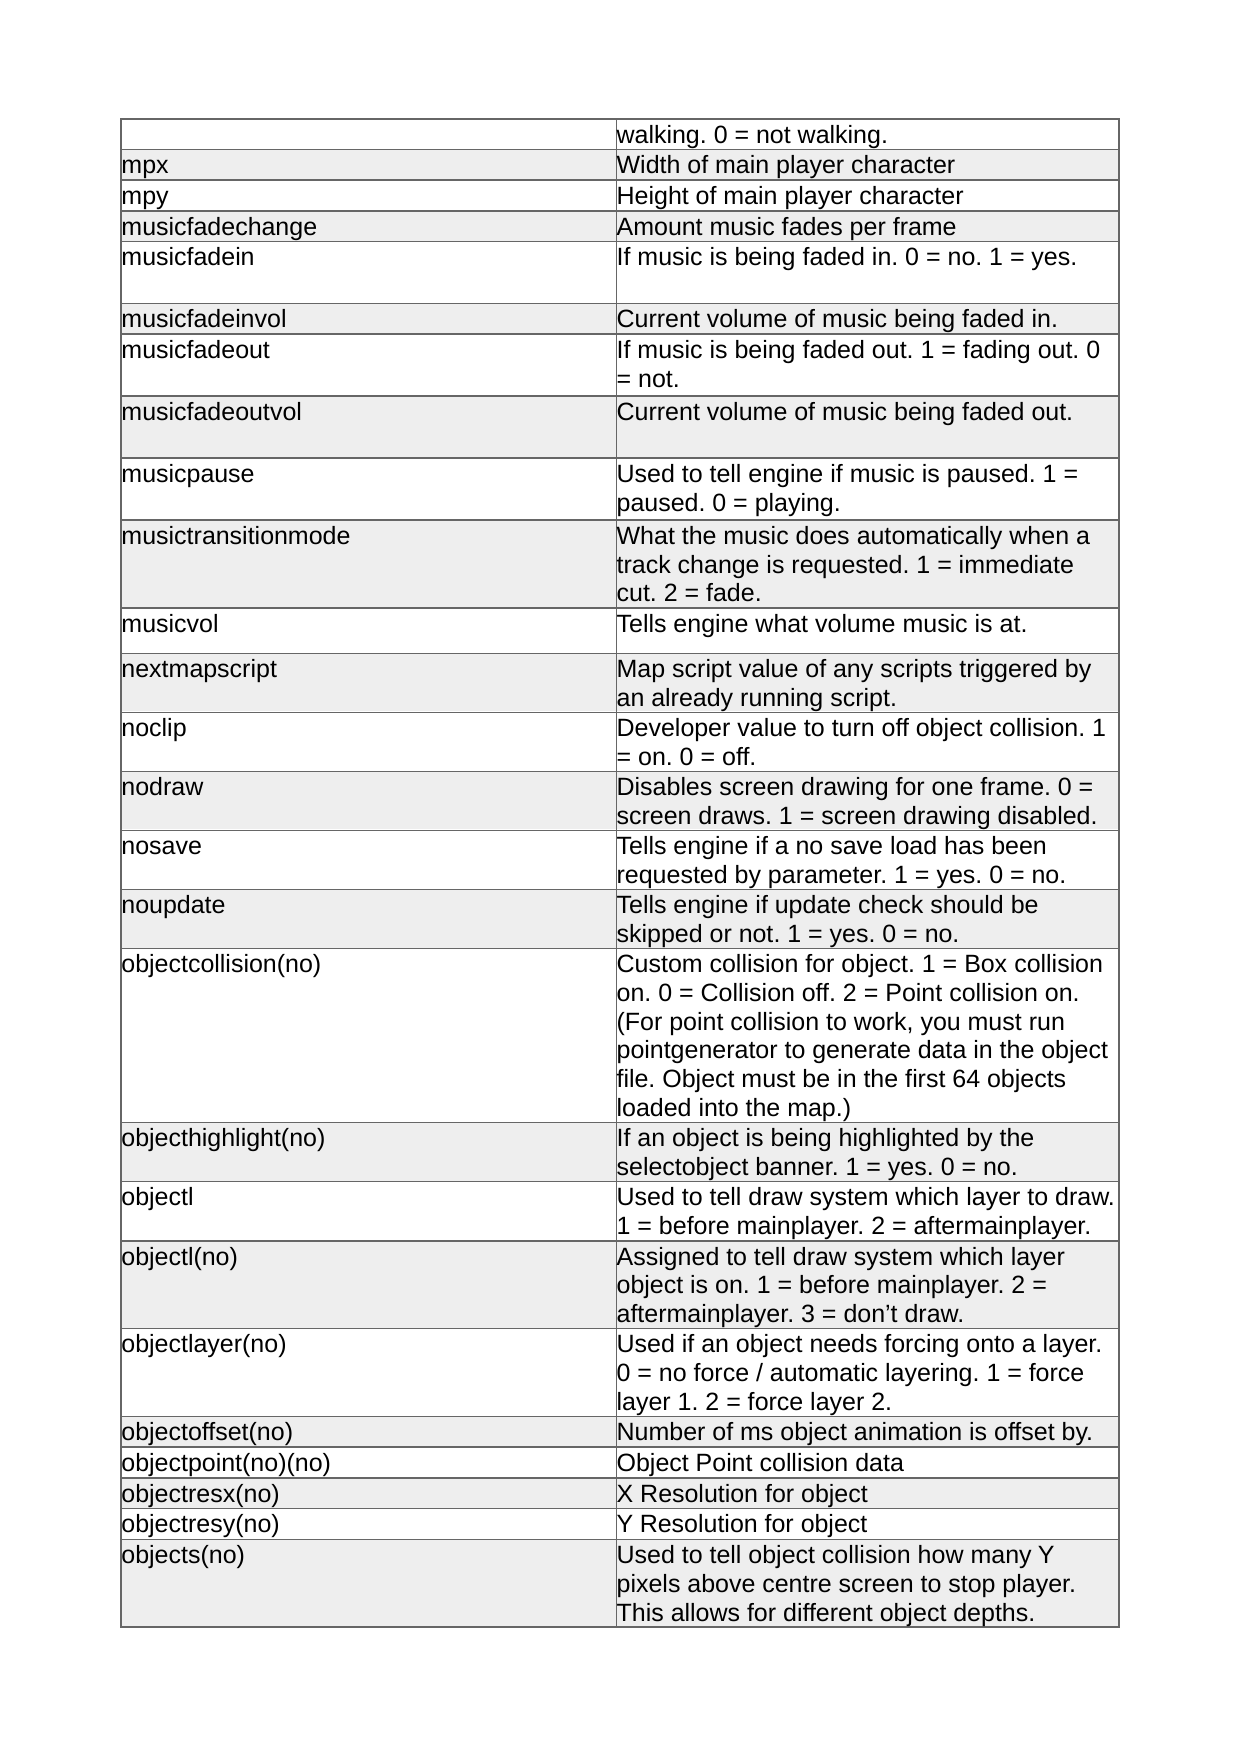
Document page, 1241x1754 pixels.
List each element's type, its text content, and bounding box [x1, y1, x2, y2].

table_cell musicpause [122, 459, 616, 519]
table_cell musicvol [122, 609, 616, 652]
table_cell Map script value of any scripts triggered by an already running script. [617, 654, 1118, 711]
table_cell objectoffset(no) [122, 1417, 616, 1446]
table_cell mpy [122, 181, 616, 210]
table_cell Disables screen drawing for one frame. 0 = screen draws. 1 = screen drawing disabled. [617, 772, 1118, 829]
table_cell X Resolution for object [617, 1479, 1118, 1508]
table_cell Tells engine if update check should be skipped or not. 1 = yes. 0 = no. [617, 890, 1118, 948]
table_cell Tells engine what volume music is at. [617, 609, 1118, 652]
table_cell objectcollision(no) [122, 949, 616, 1122]
table_cell If music is being faded out. 1 = fading out. 0 = not. [617, 335, 1118, 395]
table_cell nosave [122, 831, 616, 889]
table_cell musictransitionmode [122, 521, 616, 607]
table_cell Current volume of music being faded in. [617, 304, 1118, 333]
table_cell objectpoint(no)(no) [122, 1448, 616, 1477]
table_cell objectresy(no) [122, 1509, 616, 1538]
table_cell Amount music fades per frame [617, 212, 1118, 241]
table_cell Object Point collision data [617, 1448, 1118, 1477]
table_cell objecthighlight(no) [122, 1123, 616, 1181]
table_cell Developer value to turn off object collision. 1 = on. 0 = off. [617, 713, 1118, 771]
table_cell mpx [122, 150, 616, 179]
table_cell Width of main player character [617, 150, 1118, 179]
table_cell Number of ms object animation is offset by. [617, 1417, 1118, 1446]
table_cell musicfadeout [122, 335, 616, 395]
table_cell Current volume of music being faded out. [617, 397, 1118, 457]
table_cell musicfadeoutvol [122, 397, 616, 457]
table_cell objectlayer(no) [122, 1329, 616, 1416]
table_cell [122, 120, 616, 148]
table_cell Y Resolution for object [617, 1509, 1118, 1538]
table_cell Used if an object needs forcing onto a layer. 0 = no force / automatic layering. 1 = force layer 1. 2 = force layer 2. [617, 1329, 1118, 1416]
table_cell Used to tell draw system which layer to draw. 1 = before mainplayer. 2 = aftermainplayer. [617, 1182, 1118, 1240]
table_cell Used to tell engine if music is paused. 1 = paused. 0 = playing. [617, 459, 1118, 519]
table_cell musicfadeinvol [122, 304, 616, 333]
table_cell noupdate [122, 890, 616, 948]
table_cell walking. 0 = not walking. [617, 120, 1118, 148]
table_cell musicfadechange [122, 212, 616, 241]
table_cell objects(no) [122, 1540, 616, 1626]
table_cell Custom collision for object. 1 = Box collision on. 0 = Collision off. 2 = Point collision on. (For point collision to work, you must run pointgenerator to generate data in the object file. Object must be in the first 64 objects loaded into the map.) [617, 949, 1118, 1122]
table_cell Used to tell object collision how many Y pixels above centre screen to stop player. This allows for different object depths. [617, 1540, 1118, 1626]
table_cell If an object is being highlighted by the selectobject banner. 1 = yes. 0 = no. [617, 1123, 1118, 1181]
table_cell noclip [122, 713, 616, 771]
table_cell If music is being faded in. 0 = no. 1 = yes. [617, 242, 1118, 303]
table_cell nextmapscript [122, 654, 616, 711]
table_cell objectresx(no) [122, 1479, 616, 1508]
table_cell What the music does automatically when a track change is requested. 1 = immediate cut. 2 = fade. [617, 521, 1118, 607]
table_cell Height of main player character [617, 181, 1118, 210]
table_cell musicfadein [122, 242, 616, 303]
table_cell objectl(no) [122, 1242, 616, 1328]
table_cell Assigned to tell draw system which layer object is on. 1 = before mainplayer. 2 = aftermainplayer. 3 = don’t draw. [617, 1242, 1118, 1328]
table_cell nodraw [122, 772, 616, 829]
table_cell objectl [122, 1182, 616, 1240]
table_cell Tells engine if a no save load has been requested by parameter. 1 = yes. 0 = no. [617, 831, 1118, 889]
